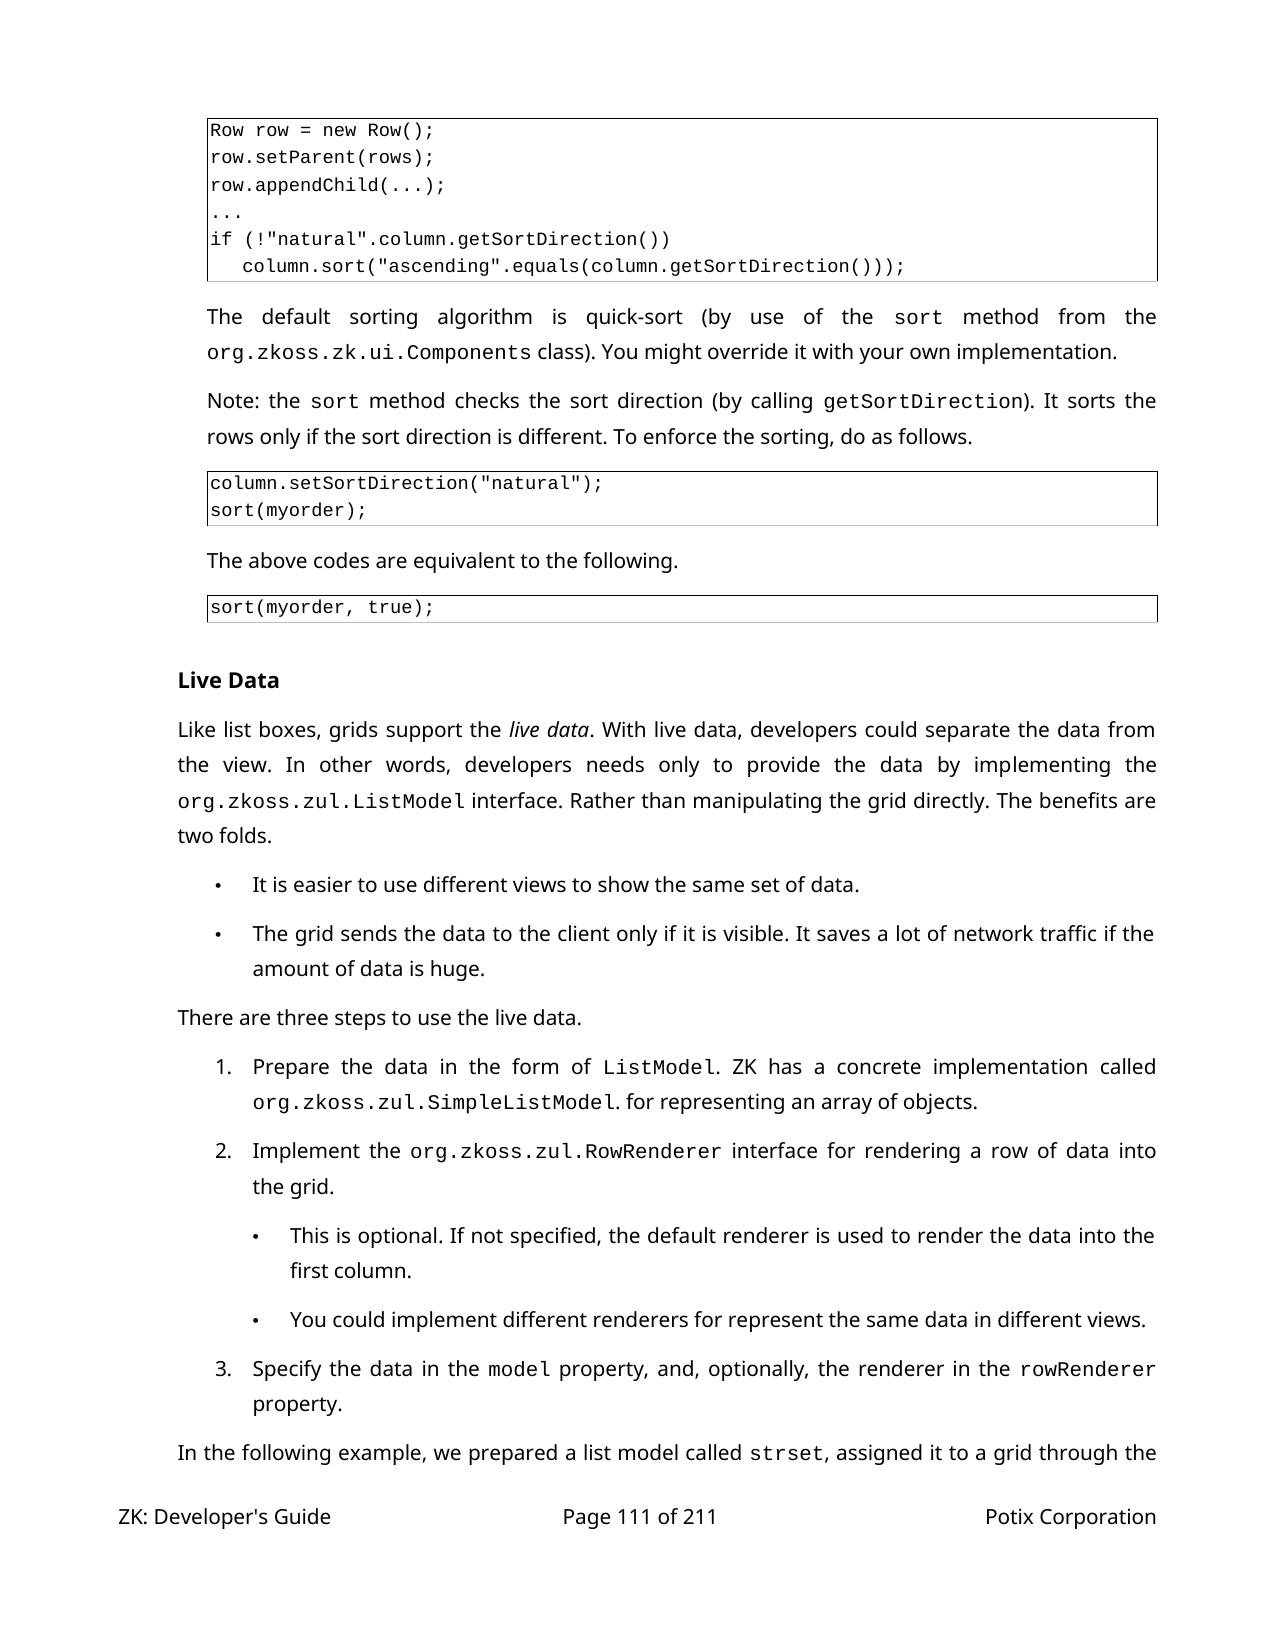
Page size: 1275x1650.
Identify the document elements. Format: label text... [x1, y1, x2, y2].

text The above codes are equivalent to the following. [207, 546, 1157, 574]
list It is easier to use different views to show the same set of data. [215, 870, 1157, 898]
list Specify the data in the model property, and, optionally, the renderer in the rowRenderer property. [215, 1354, 1157, 1418]
list The grid sends the data to the client only if it is visible. It saves a lot of network traffic if the amount of data is huge. [215, 919, 1157, 982]
text In the following example, we prepared a list model called strset, assigned it to a grid through the [177, 1438, 1157, 1467]
text row.setParent(rows); [208, 145, 1157, 169]
text Like list boxes, grids support the live data. With live data, developers could separate the data from the view. In other words, developers needs only to provide the data by implementing the org.zkoss.zul.ListModel interface. Rather than manipulating the grid directly. The benefits are two folds. [177, 715, 1157, 849]
list This is optional. If not specified, the default renderer is used to render the data into the first column. [252, 1221, 1157, 1284]
text The default sorting algorithm is quick-sort (by use of the sort method from the org.zkoss.zk.ui.Components class). You might override it with your own implementation. [207, 302, 1157, 366]
text row.appendChild(...); [208, 172, 1157, 197]
subtitle Live Data [177, 665, 1157, 695]
list You could implement different renderers for represent the same data in different views. [252, 1305, 1157, 1333]
list Prepare the data in the form of ListModel. ZK has a concrete implementation called org.zkoss.zul.SimpleListModel. for representing an array of objects. [215, 1052, 1157, 1116]
text sort(myorder, true); [208, 596, 1157, 622]
text sort(myorder); [208, 498, 1157, 525]
text Note: the sort method checks the sort direction (by calling getSortDirection). It sorts the rows only if the sort direction is different. To enforce the sorting, do as follows. [207, 387, 1157, 450]
text if (!"natural".column.getSortDirection()) [208, 227, 1157, 251]
text There are three steps to use the live data. [177, 1003, 1157, 1031]
text Row row = new Row(); [208, 119, 1157, 142]
text ... [208, 200, 1157, 224]
text column.setSortDirection("natural"); [208, 472, 1157, 495]
list Implement the org.zkoss.zul.RowRenderer interface for rendering a row of data into the grid. [215, 1137, 1157, 1200]
text column.sort("ascending".equals(column.getSortDirection())); [208, 254, 1157, 281]
